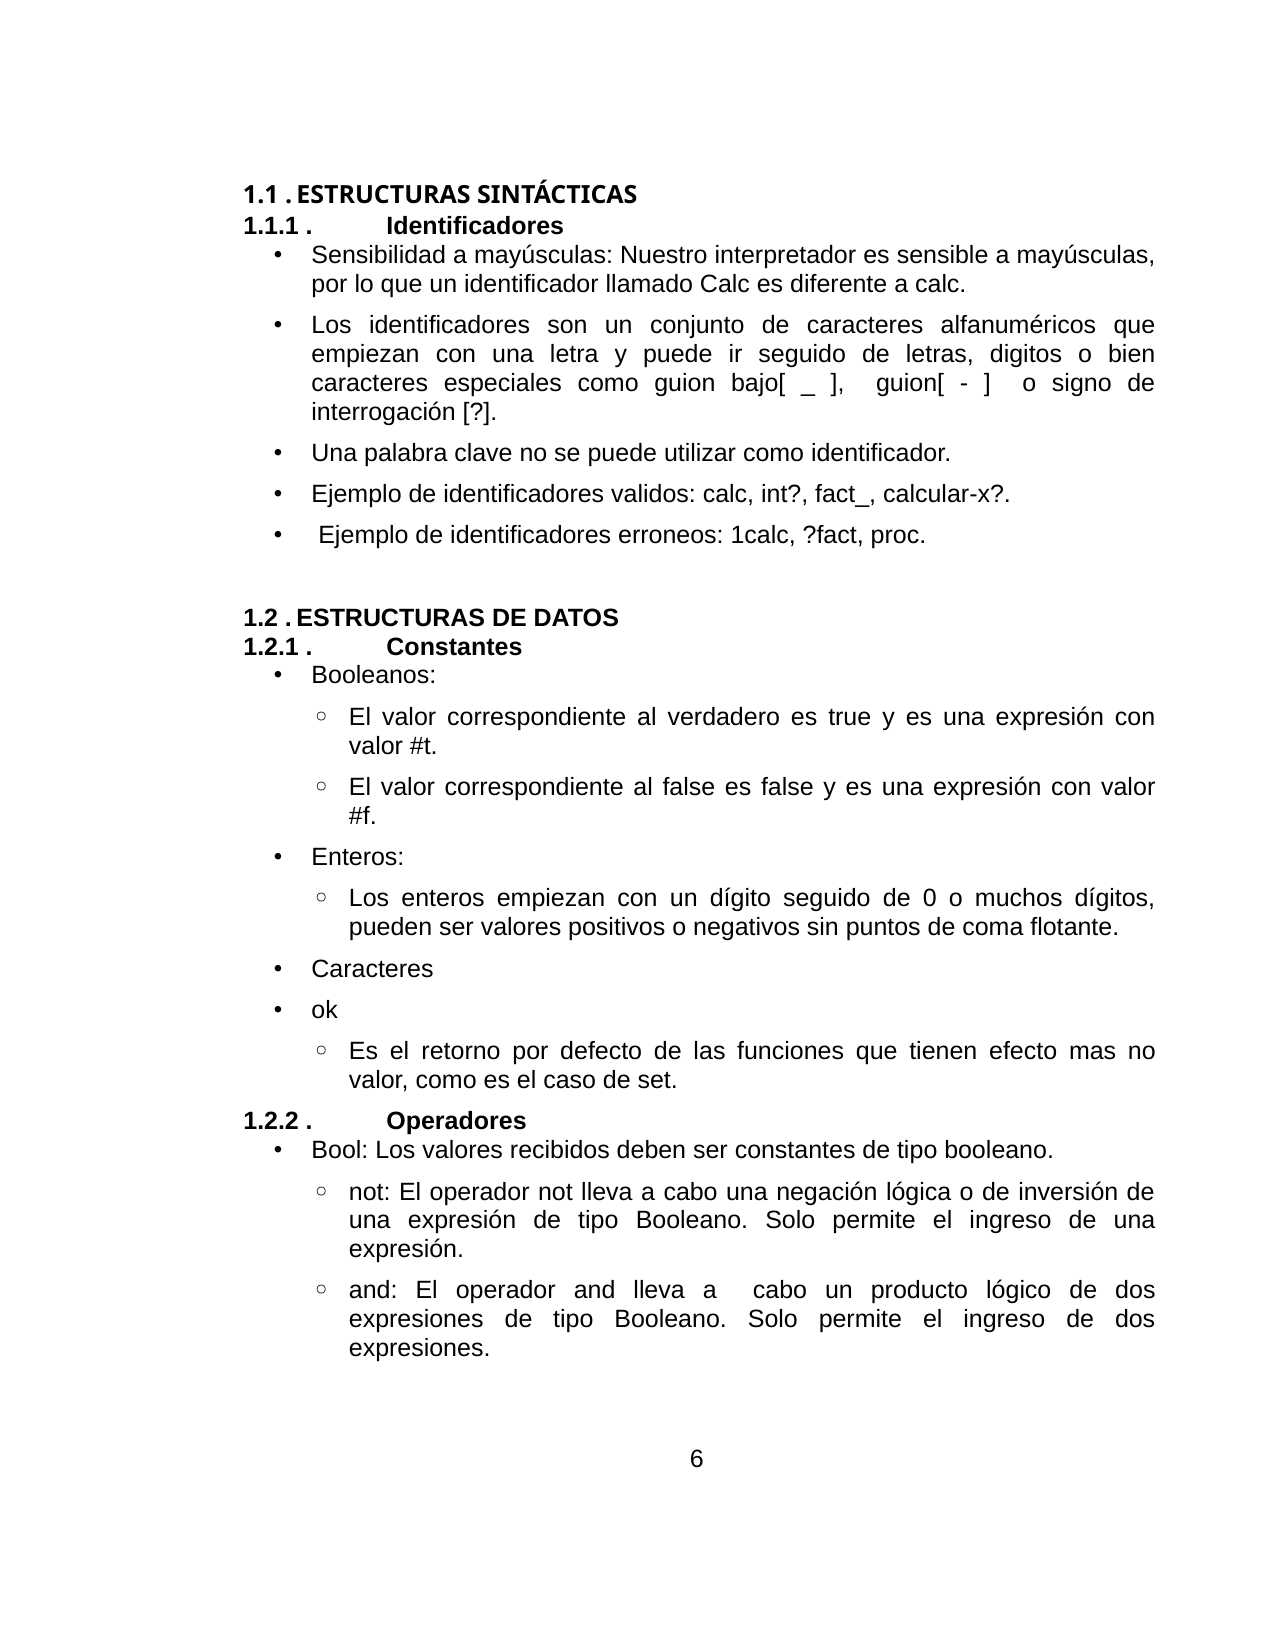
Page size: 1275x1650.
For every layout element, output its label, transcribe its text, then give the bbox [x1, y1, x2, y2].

list and: El operador and lleva a cabo un producto lógico de dos expresiones de tipo Booleano. Solo permite el ingreso de dos expresiones. [311, 1275, 1157, 1362]
list Ejemplo de identificadores erroneos: 1calc, ?fact, proc. [274, 520, 1157, 549]
list Enteros: [274, 842, 1157, 871]
list Los enteros empiezan con un dígito seguido de 0 o muchos dígitos, pueden ser valores positivos o negativos sin puntos de coma flotante. [311, 883, 1157, 941]
list Los identificadores son un conjunto de caracteres alfanuméricos que empiezan con una letra y puede ir seguido de letras, digitos o bien caracteres especiales como guion bajo[ _ ], guion[ - ] o signo de interrogación [?]. [274, 310, 1157, 425]
subtitle Estructuras de Datos [236, 603, 1157, 632]
list ok [274, 995, 1157, 1024]
subtitle Identificadores [236, 211, 1157, 240]
list El valor correspondiente al verdadero es true y es una expresión con valor #t. [311, 702, 1157, 759]
list Bool: Los valores recibidos deben ser constantes de tipo booleano. [274, 1135, 1157, 1164]
list Sensibilidad a mayúsculas: Nuestro interpretador es sensible a mayúsculas, por lo que un identificador llamado Calc es diferente a calc. [274, 240, 1157, 298]
list Caracteres [274, 953, 1157, 982]
list not: El operador not lleva a cabo una negación lógica o de inversión de una expresión de tipo Booleano. Solo permite el ingreso de una expresión. [311, 1176, 1157, 1263]
list Ejemplo de identificadores validos: calc, int?, fact_, calcular-x?. [274, 479, 1157, 508]
subtitle Operadores [236, 1106, 1157, 1135]
list Booleanos: [274, 661, 1157, 689]
list Una palabra clave no se puede utilizar como identificador. [274, 438, 1157, 467]
subtitle Estructuras Sintácticas [236, 177, 1157, 211]
list Es el retorno por defecto de las funciones que tienen efecto mas no valor, como es el caso de set. [311, 1036, 1157, 1094]
list El valor correspondiente al false es false y es una expresión con valor #f. [311, 772, 1157, 829]
subtitle Constantes [236, 632, 1157, 661]
